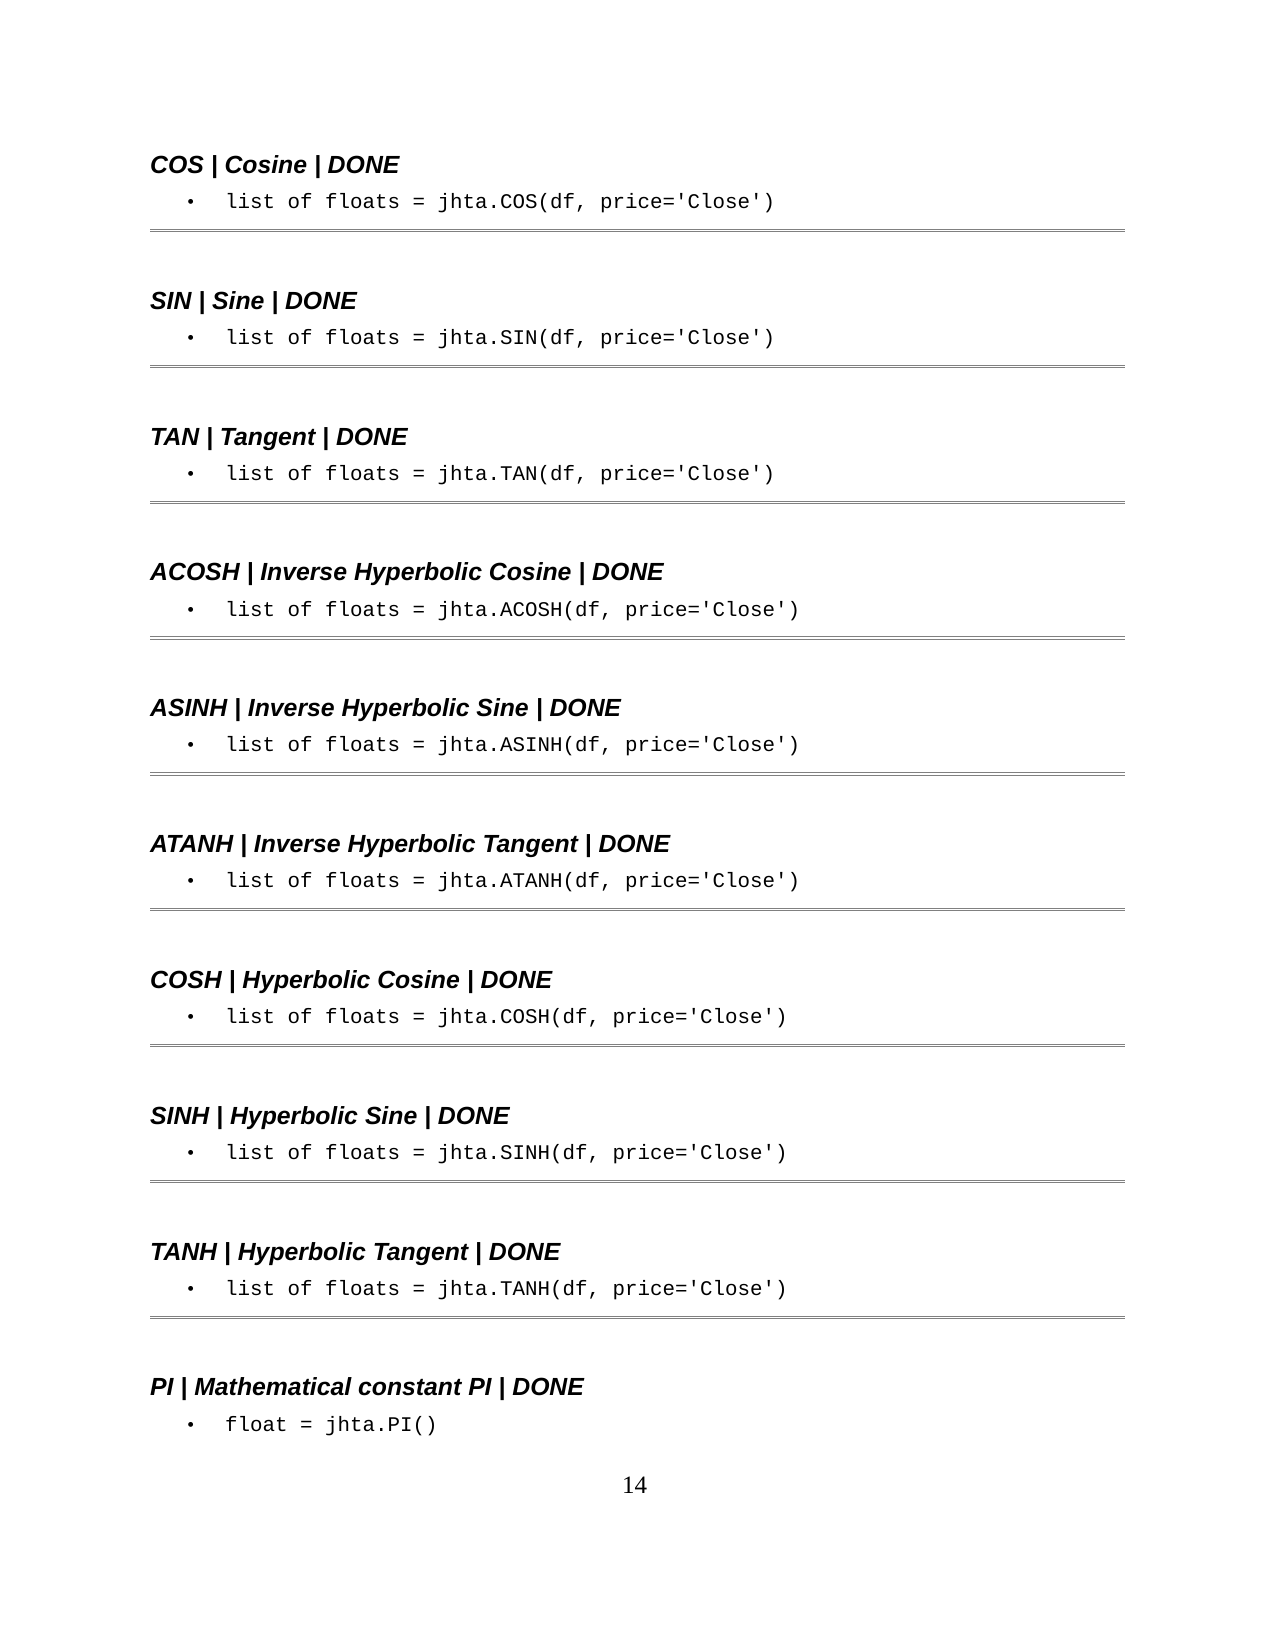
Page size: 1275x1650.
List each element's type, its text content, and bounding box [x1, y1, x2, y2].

list float = jhta.PI() [187, 1413, 1125, 1437]
list list of floats = jhta.TAN(df, price='Close') [187, 463, 1125, 486]
list list of floats = jhta.COSH(df, price='Close') [187, 1006, 1125, 1030]
subtitle COSH | Hyperbolic Cosine | DONE [150, 965, 1125, 993]
list list of floats = jhta.SINH(df, price='Close') [187, 1142, 1125, 1166]
subtitle TAN | Tangent | DONE [150, 422, 1125, 450]
list list of floats = jhta.TANH(df, price='Close') [187, 1278, 1125, 1301]
list list of floats = jhta.ACOSH(df, price='Close') [187, 598, 1125, 622]
subtitle SIN | Sine | DONE [150, 286, 1125, 314]
subtitle ASINH | Inverse Hyperbolic Sine | DONE [150, 693, 1125, 722]
list list of floats = jhta.COS(df, price='Close') [187, 191, 1125, 215]
subtitle ATANH | Inverse Hyperbolic Tangent | DONE [150, 829, 1125, 858]
subtitle SINH | Hyperbolic Sine | DONE [150, 1101, 1125, 1129]
list list of floats = jhta.ATANH(df, price='Close') [187, 870, 1125, 894]
subtitle PI | Mathematical constant PI | DONE [150, 1372, 1125, 1401]
list list of floats = jhta.ASINH(df, price='Close') [187, 734, 1125, 758]
subtitle COS | Cosine | DONE [150, 150, 1125, 178]
list list of floats = jhta.SIN(df, price='Close') [187, 327, 1125, 351]
subtitle TANH | Hyperbolic Tangent | DONE [150, 1237, 1125, 1265]
subtitle ACOSH | Inverse Hyperbolic Cosine | DONE [150, 557, 1125, 586]
